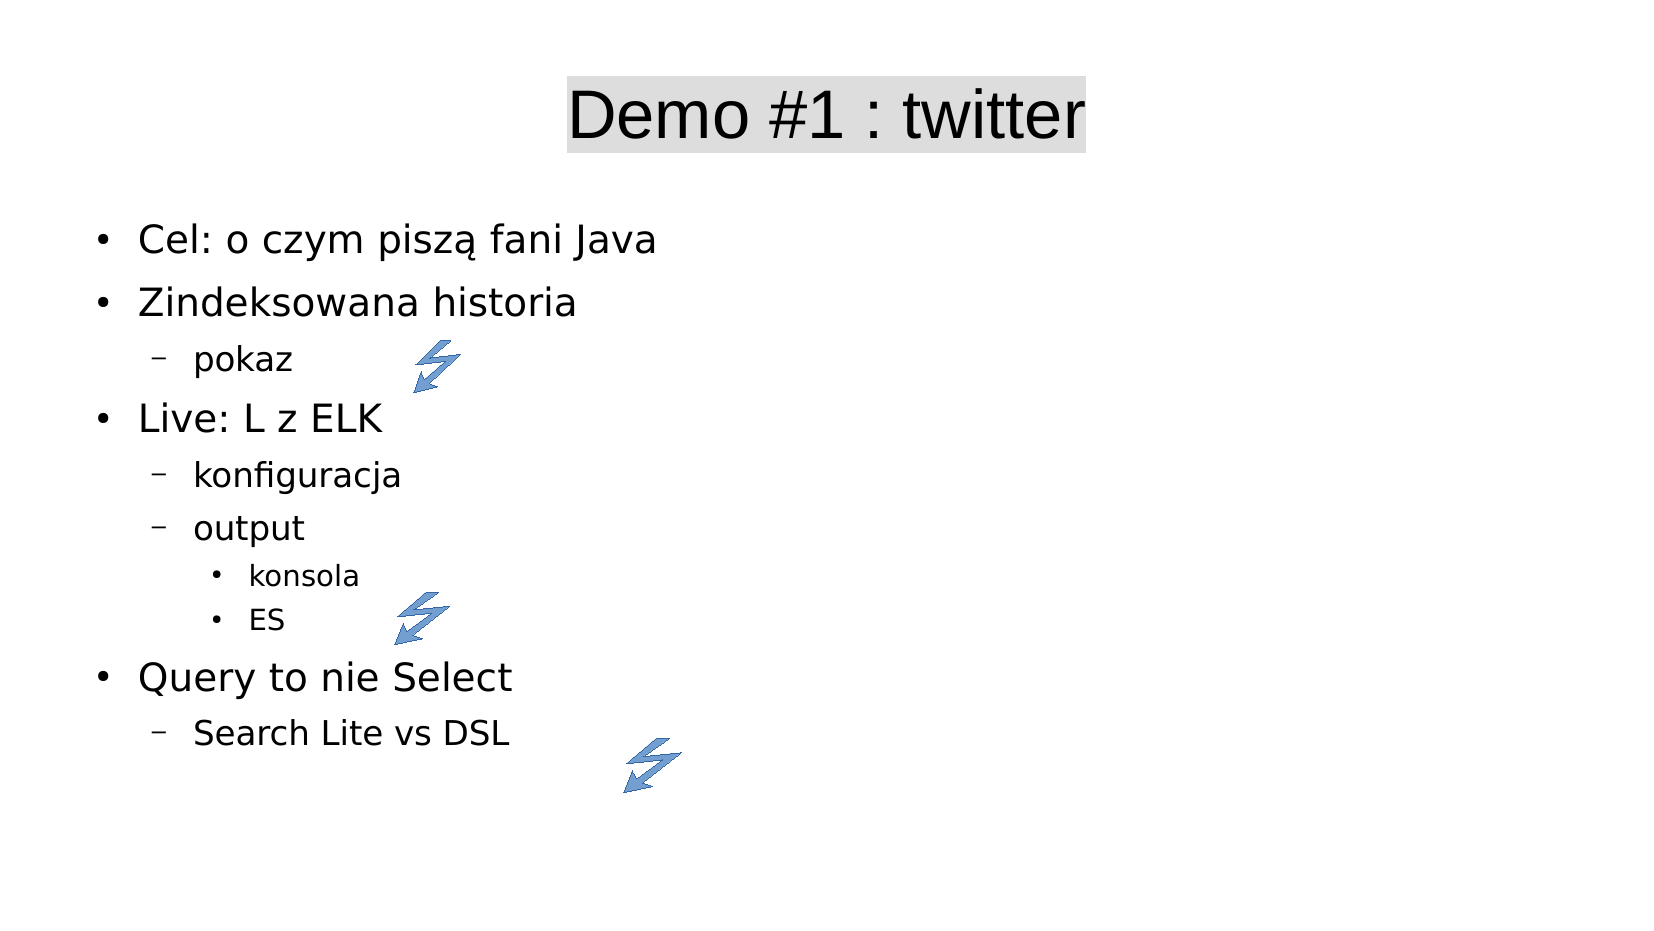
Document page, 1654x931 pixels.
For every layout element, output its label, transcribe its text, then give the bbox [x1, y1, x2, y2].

text_box [394, 592, 450, 645]
text_box [413, 340, 461, 393]
list Cel: o czym piszą fani Java Zindeksowana historia pokaz Live: L z ELK konfiguracja output konsola ES Query to nie Select Search Lite vs DSL [82, 217, 1571, 758]
text_box [623, 738, 682, 793]
title Demo #1 : twitter [82, 37, 1571, 193]
